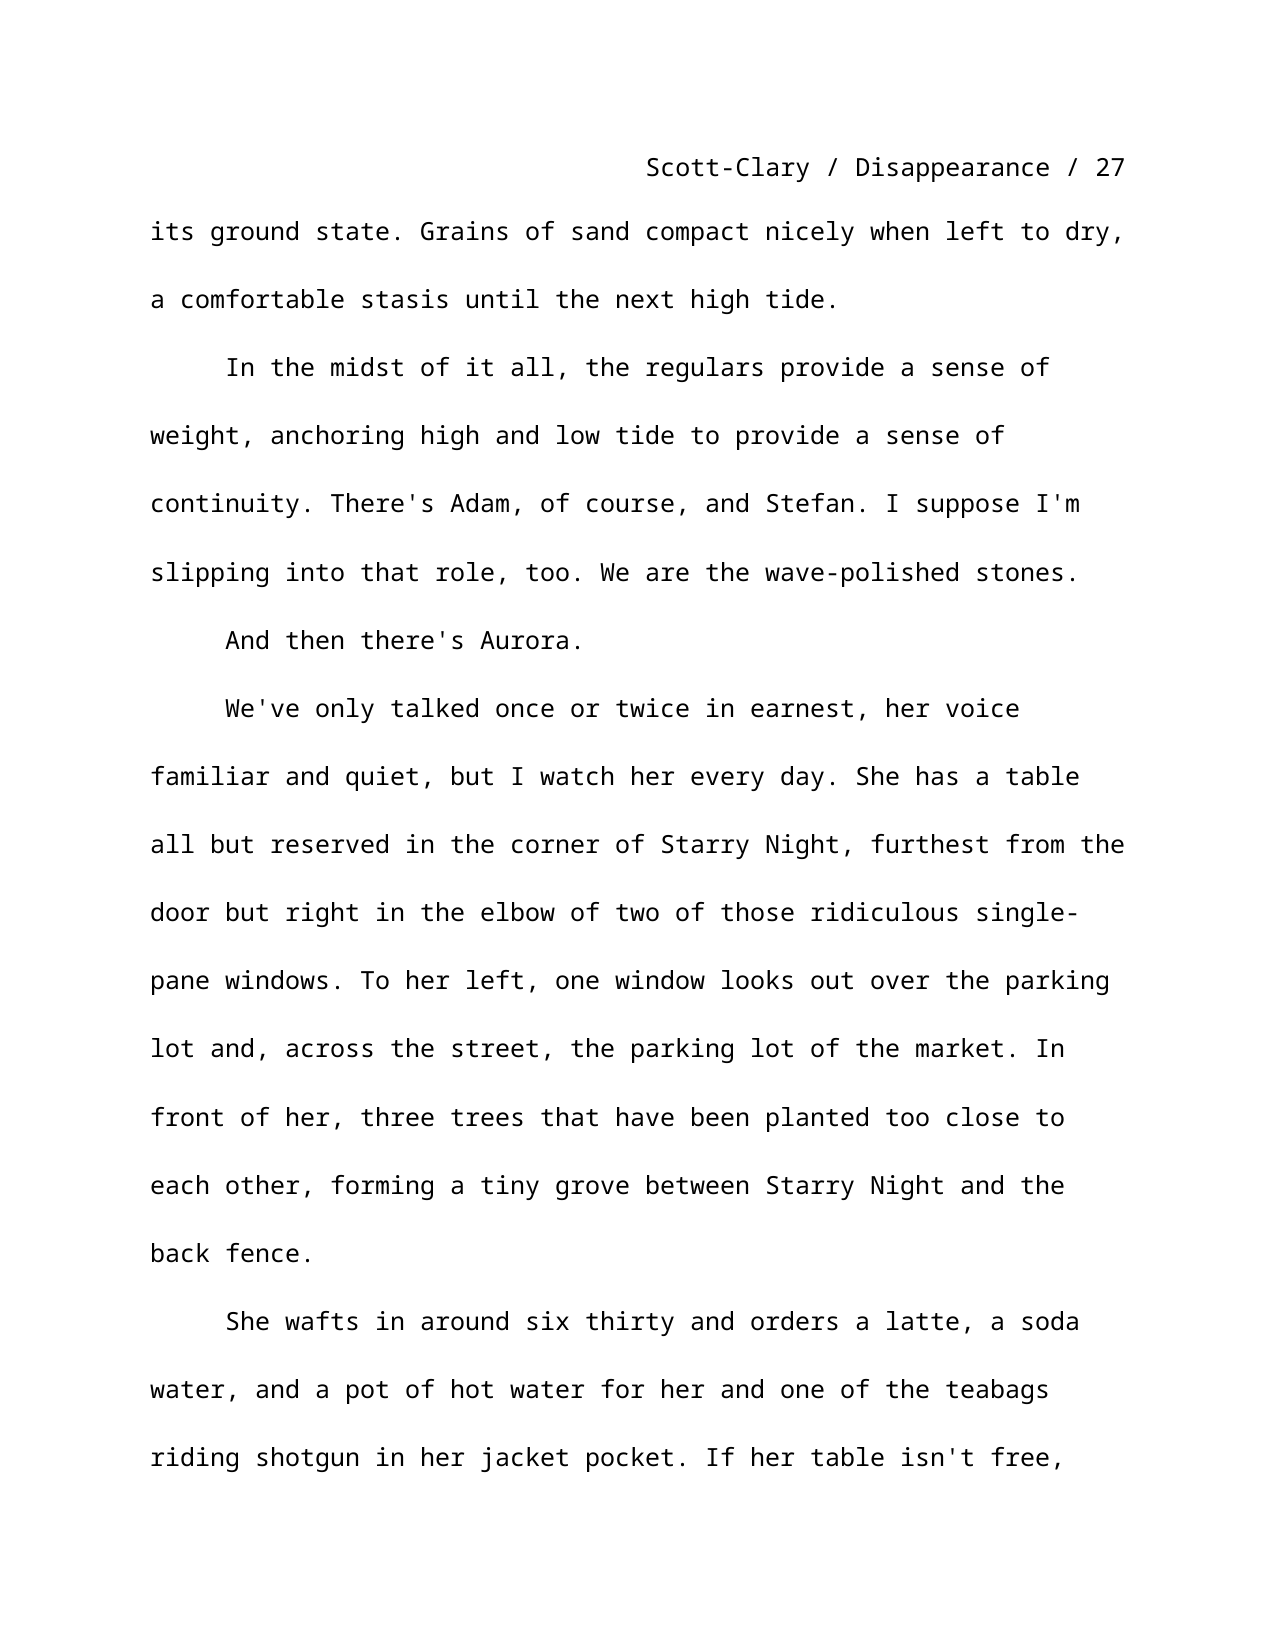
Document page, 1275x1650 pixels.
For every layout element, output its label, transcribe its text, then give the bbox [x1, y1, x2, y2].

text its ground state. Grains of sand compact nicely when left to dry, a comfortable stasis until the next high tide. [150, 213, 1125, 316]
text And then there's Aurora. [150, 622, 1125, 656]
text She wafts in around six thirty and orders a latte, a soda water, and a pot of hot water for her and one of the teabags riding shotgun in her jacket pocket. If her table isn't free, [150, 1303, 1125, 1474]
text We've only talked once or twice in earnest, her voice familiar and quiet, but I watch her every day. She has a table all but reserved in the corner of Starry Night, furthest from the door but right in the elbow of two of those ridiculous single-pane windows. To her left, one window looks out over the parking lot and, across the street, the parking lot of the market. In front of her, three trees that have been planted too close to each other, forming a tiny grove between Starry Night and the back fence. [150, 690, 1125, 1269]
text In the midst of it all, the regulars provide a sense of weight, anchoring high and low tide to provide a sense of continuity. There's Adam, of course, and Stefan. I suppose I'm slipping into that role, too. We are the wave-polished stones. [150, 350, 1125, 588]
